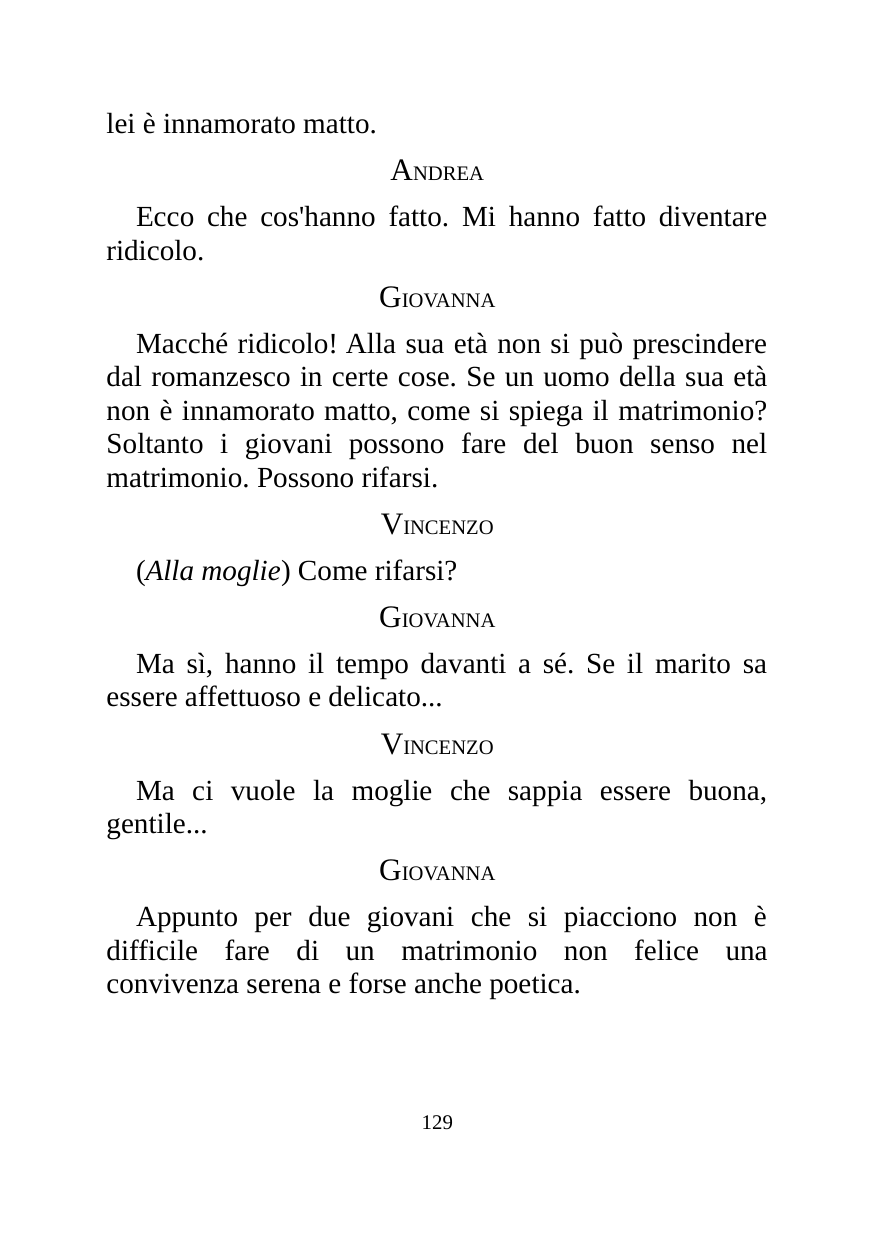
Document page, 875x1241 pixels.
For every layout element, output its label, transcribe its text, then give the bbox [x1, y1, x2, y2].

text lei è innamorato matto. [106, 106, 768, 140]
text Vincenzo [106, 505, 768, 541]
text Ma sì, hanno il tempo davanti a sé. Se il marito sa essere affettuoso e delicato... [106, 646, 768, 713]
text Giovanna [106, 278, 768, 314]
text Macché ridicolo! Alla sua età non si può prescindere dal romanzesco in certe cose. Se un uomo della sua età non è innamorato matto, come si spiega il matrimonio? Soltanto i giovani possono fare del buon senso nel matrimonio. Possono rifarsi. [106, 326, 768, 493]
text Appunto per due giovani che si piacciono non è difficile fare di un matrimonio non felice una convivenza serena e forse anche poetica. [106, 899, 768, 1000]
text (Alla moglie) Come rifarsi? [106, 553, 768, 587]
text Andrea [106, 152, 768, 187]
text Vincenzo [106, 725, 768, 761]
text Ecco che cos'hanno fatto. Mi hanno fatto diventare ridicolo. [106, 199, 768, 266]
text Giovanna [106, 851, 768, 887]
text Ma ci vuole la moglie che sappia essere buona, gentile... [106, 773, 768, 840]
text Giovanna [106, 598, 768, 634]
